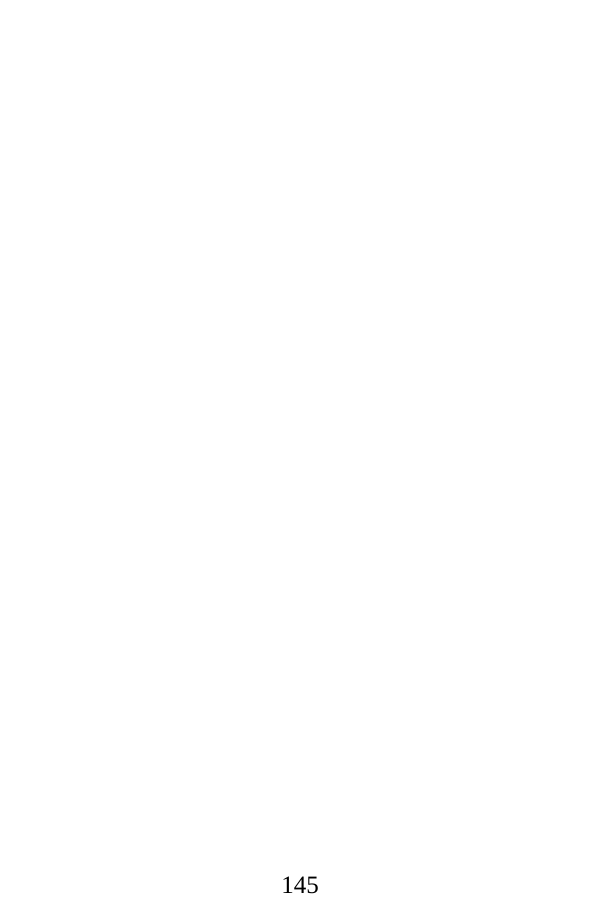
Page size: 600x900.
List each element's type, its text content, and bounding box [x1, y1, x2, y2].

text . . . [37, 673, 562, 696]
text I said congratulations and opened a Trail Pass. She seemed understandably overwhelmed with where life would/should take her next. I went inside, put away my bananas, Trail Pass and cheese, then my hat and bags. I formatted/printed seven pages of entries, pasted them into my journal, then opened up Keep and wrote. [37, 174, 562, 333]
text She said, "I think so," and handed me her passport, which definitely included a residence visa, meaning she can stay as long as she likes henceforth. [37, 83, 562, 174]
text truck was leaving and Erica was sitting in the porch swing. "Did you get a visa?" I asked. [37, 37, 562, 83]
text The most sensible thing might be for me to volunteer to move down to the basement once she leaves in early August so that she could turn the upstairs into a full-fledged Airbnb again. I have no qualms with that at all, especially if we could nudge my rent back down to 400 (not holding my breath.) That way, Erica could stay in an upstairs room whenever she comes to America, though, I'm not sure what all that would be for. One thing I know for sure is that this house won't be ready to sell any time soon, and the kitchen downstairs in fact makes it illegal to do so. I think I'll go get a cup of coffee and see how that idea floats. [37, 355, 562, 651]
text I went downstairs, made a coffee, sat and talked with Erica. She said me moving to the basement was certainly a possibility, but wasn't sure I would enjoy having Arbnb guests upstairs; she had had a conversation recently about someone who was looking [37, 719, 562, 832]
